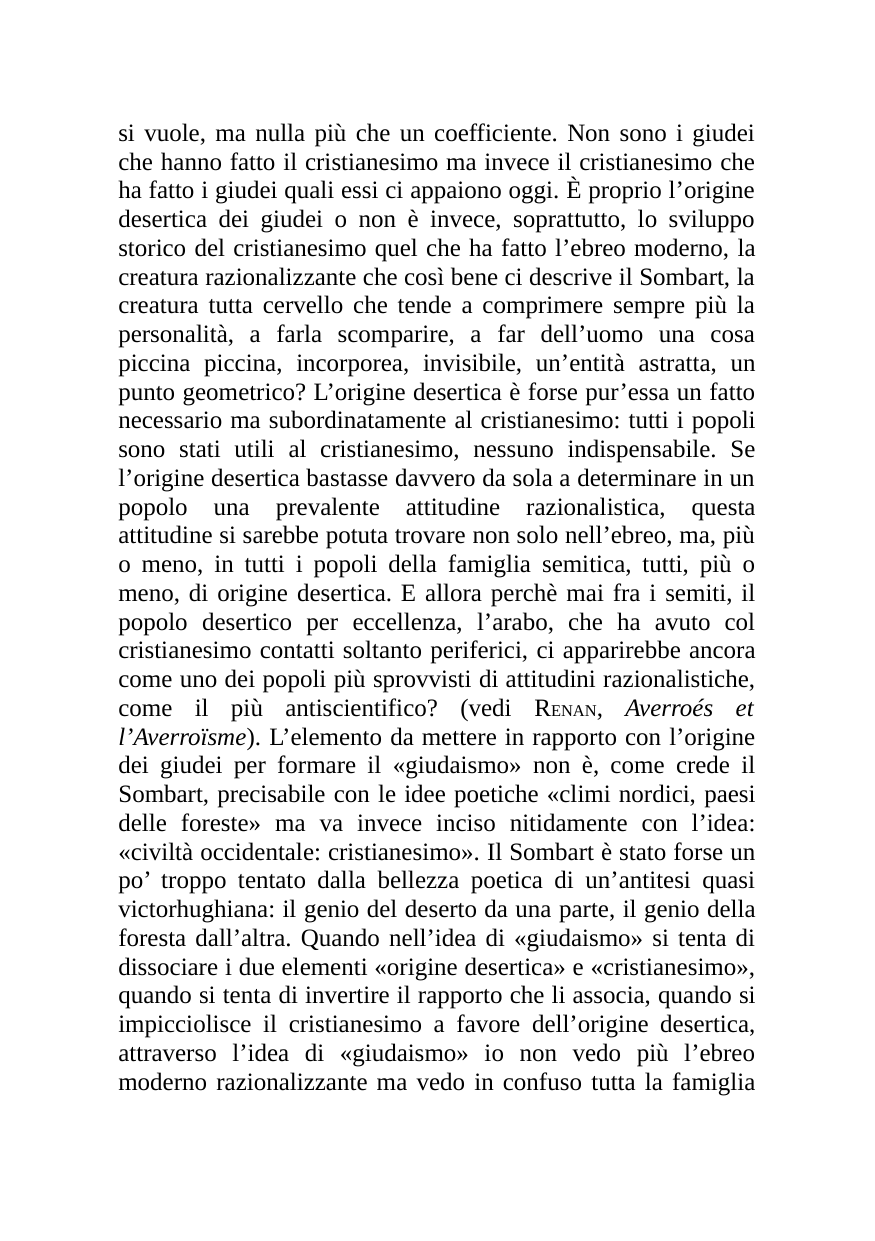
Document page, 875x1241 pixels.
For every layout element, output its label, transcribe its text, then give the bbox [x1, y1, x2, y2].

text si vuole, ma nulla più che un coefficiente. Non sono i giudei che hanno fatto il cristianesimo ma invece il cristianesimo che ha fatto i giudei quali essi ci appaiono oggi. È proprio l’origine desertica dei giudei o non è invece, soprattutto, lo sviluppo storico del cristianesimo quel che ha fatto l’ebreo moderno, la creatura razionalizzante che così bene ci descrive il Sombart, la creatura tutta cervello che tende a comprimere sempre più la personalità, a farla scomparire, a far dell’uomo una cosa piccina piccina, incorporea, invisibile, un’entità astratta, un punto geometrico? L’origine desertica è forse pur’essa un fatto necessario ma subordinatamente al cristianesimo: tutti i popoli sono stati utili al cristianesimo, nessuno indispensabile. Se l’origine desertica bastasse davvero da sola a determinare in un popolo una prevalente attitudine razionalistica, questa attitudine si sarebbe potuta trovare non solo nell’ebreo, ma, più o meno, in tutti i popoli della famiglia semitica, tutti, più o meno, di origine desertica. E allora perchè mai fra i semiti, il popolo desertico per eccellenza, l’arabo, che ha avuto col cristianesimo contatti soltanto periferici, ci apparirebbe ancora come uno dei popoli più sprovvisti di attitudini razionalistiche, come il più antiscientifico? (vedi Renan, Averroés et l’Averroïsme). L’elemento da mettere in rapporto con l’origine dei giudei per formare il «giudaismo» non è, come crede il Sombart, precisabile con le idee poetiche «climi nordici, paesi delle foreste» ma va invece inciso nitidamente con l’idea: «civiltà occidentale: cristianesimo». Il Sombart è stato forse un po’ troppo tentato dalla bellezza poetica di un’antitesi quasi victorhughiana: il genio del deserto da una parte, il genio della foresta dall’altra. Quando nell’idea di «giudaismo» si tenta di dissociare i due elementi «origine desertica» e «cristianesimo», quando si tenta di invertire il rapporto che li associa, quando si impicciolisce il cristianesimo a favore dell’origine desertica, attraverso l’idea di «giudaismo» io non vedo più l’ebreo moderno razionalizzante ma vedo in confuso tutta la famiglia [118, 118, 756, 1096]
